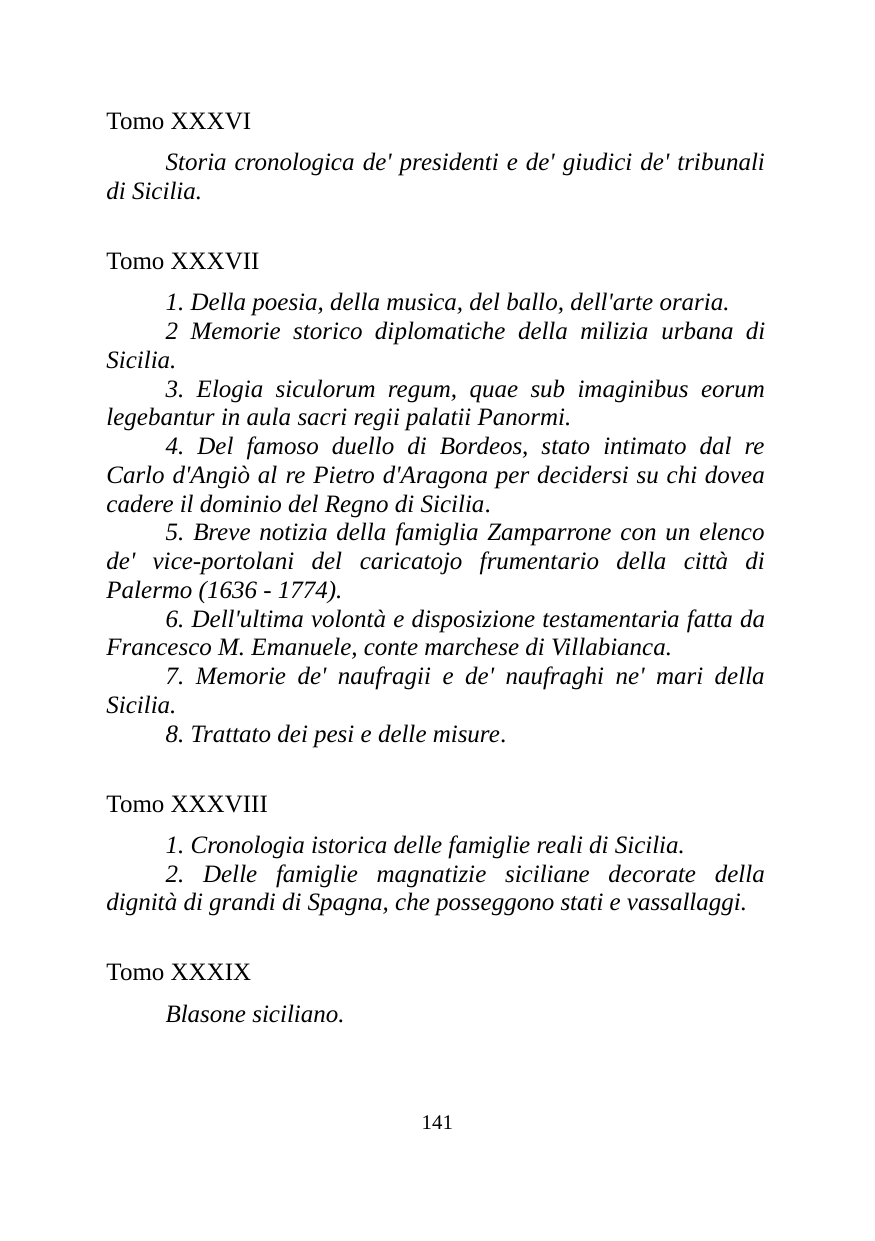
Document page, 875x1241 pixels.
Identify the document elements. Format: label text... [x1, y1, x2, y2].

text 6. Dell'ultima volontà e disposizione testamentaria fatta da Francesco M. Emanuele, conte marchese di Villabianca. [106, 604, 768, 661]
text Tomo XXXVIII [106, 789, 768, 817]
text 1. Della poesia, della musica, del ballo, dell'arte oraria. [106, 287, 768, 316]
text Tomo XXXIX [106, 957, 768, 986]
text Storia cronologica de' presidenti e de' giudici de' tribunali di Sicilia. [106, 147, 768, 205]
text 1. Cronologia istorica delle famiglie reali di Sicilia. [106, 830, 768, 859]
text Tomo XXXVI [106, 106, 768, 135]
text 5. Breve notizia della famiglia Zamparrone con un elenco de' vice-portolani del caricatojo frumentario della città di Palermo (1636 - 1774). [106, 517, 768, 604]
text 7. Memorie de' naufragii e de' naufraghi ne' mari della Sicilia. [106, 661, 768, 719]
text 8. Trattato dei pesi e delle misure. [106, 719, 768, 747]
text 2 Memorie storico diplomatiche della milizia urbana di Sicilia. [106, 316, 768, 374]
text 4. Del famoso duello di Bordeos, stato intimato dal re Carlo d'Angiò al re Pietro d'Aragona per decidersi su chi dovea cadere il dominio del Regno di Sicilia. [106, 431, 768, 517]
text 2. Delle famiglie magnatizie siciliane decorate della dignità di grandi di Spagna, che posseggono stati e vassallaggi. [106, 859, 768, 916]
text Blasone siciliano. [106, 999, 768, 1027]
text Tomo XXXVII [106, 246, 768, 275]
text 3. Elogia siculorum regum, quae sub imaginibus eorum legebantur in aula sacri regii palatii Panormi. [106, 374, 768, 431]
